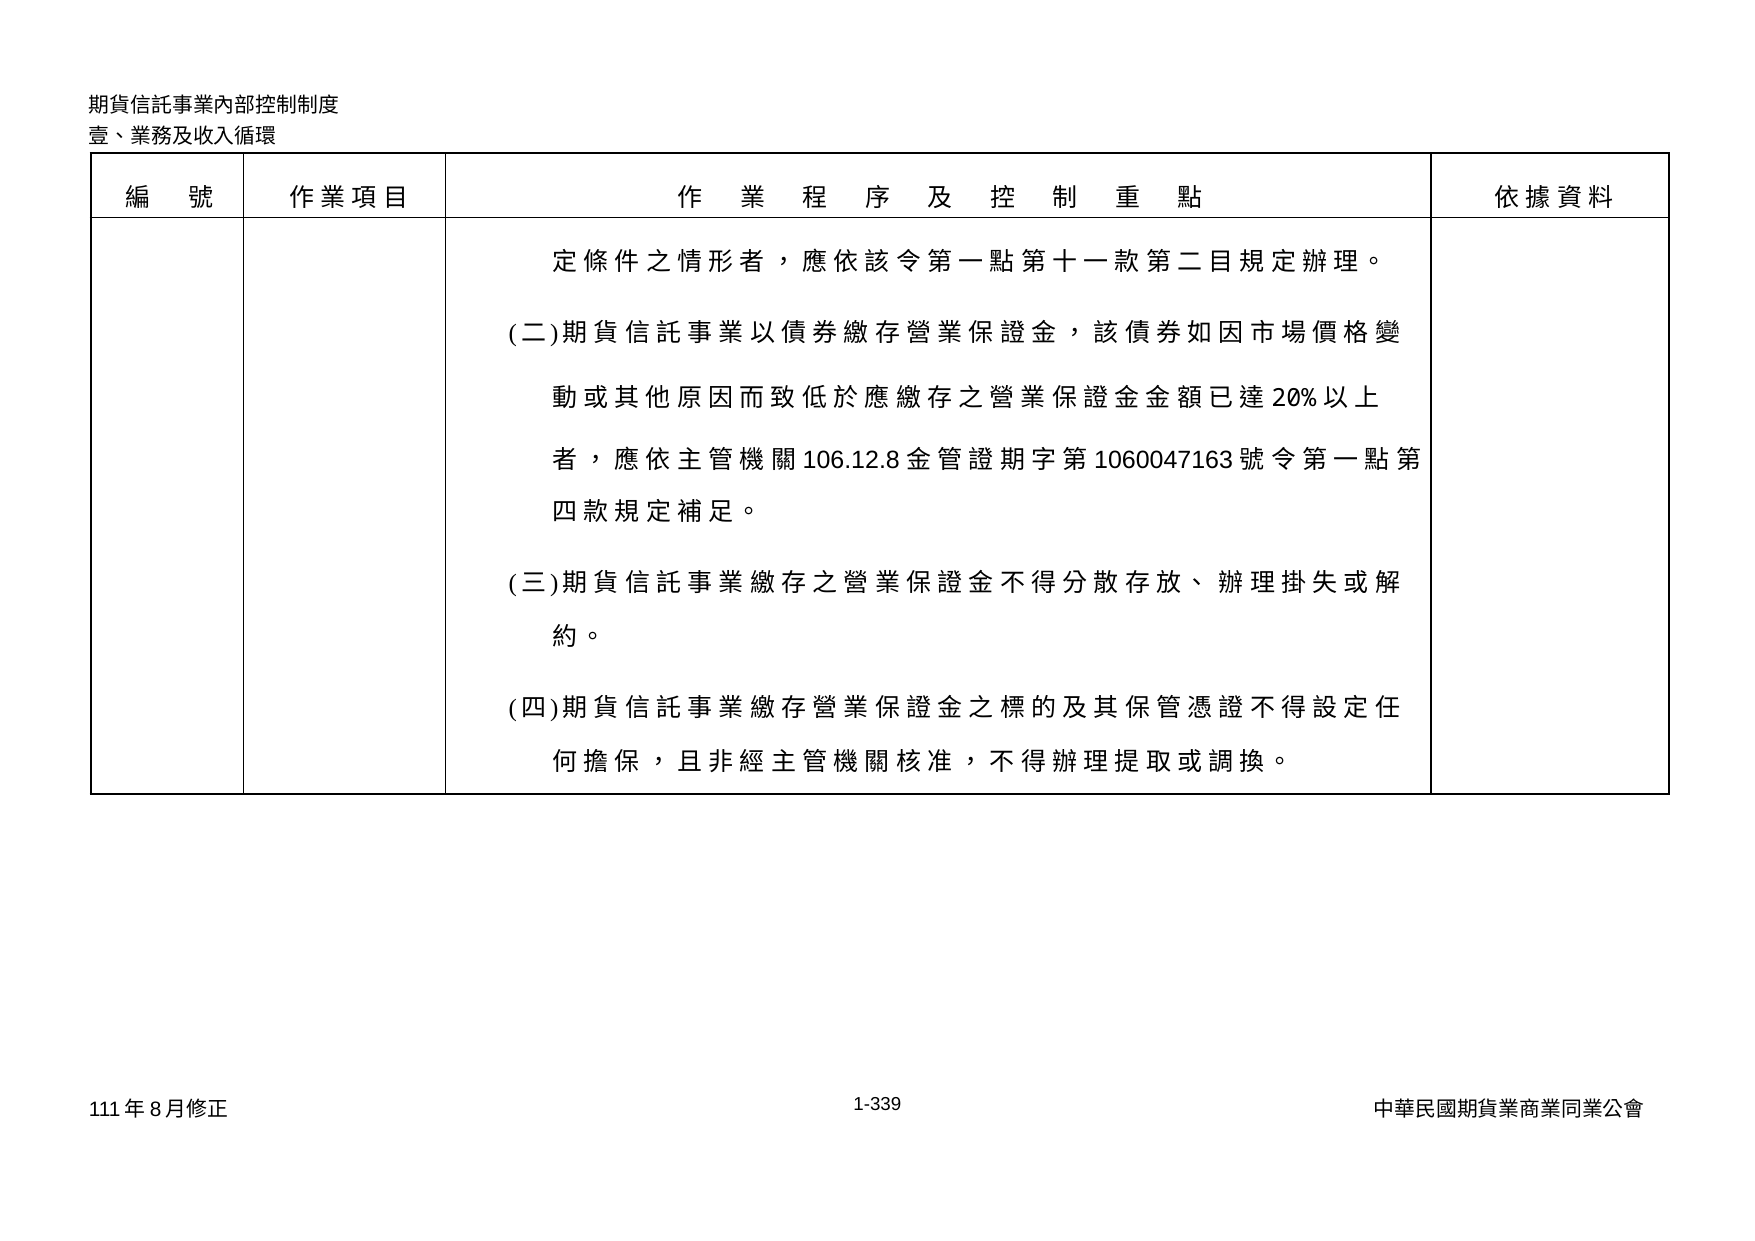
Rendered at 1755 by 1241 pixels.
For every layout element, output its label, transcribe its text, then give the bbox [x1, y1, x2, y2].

table_cell [92, 218, 243, 793]
table_cell 定條件之情形者，應依該令第一點第十一款第二目規定辦理。 (二)期貨信託事業以債券繳存營業保證金，該債券如因市場價格變動或其他原因而致低於應繳存之營業保證金金額已達20%以上者，應依主管機關106.12.8金管證期字第1060047163號令第一點第四款規定補足。 (三)期貨信託事業繳存之營業保證金不得分散存放、辦理掛失或解約。 (四)期貨信託事業繳存營業保證金之標的及其保管憑證不得設定任何擔保，且非經主管機關核准，不得辦理提取或調換。 [446, 218, 1430, 793]
table_cell [1432, 218, 1668, 793]
table_cell [244, 218, 445, 793]
table_header 依據資料 [1432, 154, 1668, 217]
table_header 作 業 程 序 及 控 制 重 點 [446, 154, 1430, 217]
table_header 編 號 [92, 154, 243, 217]
table_header 作業項目 [244, 154, 445, 217]
